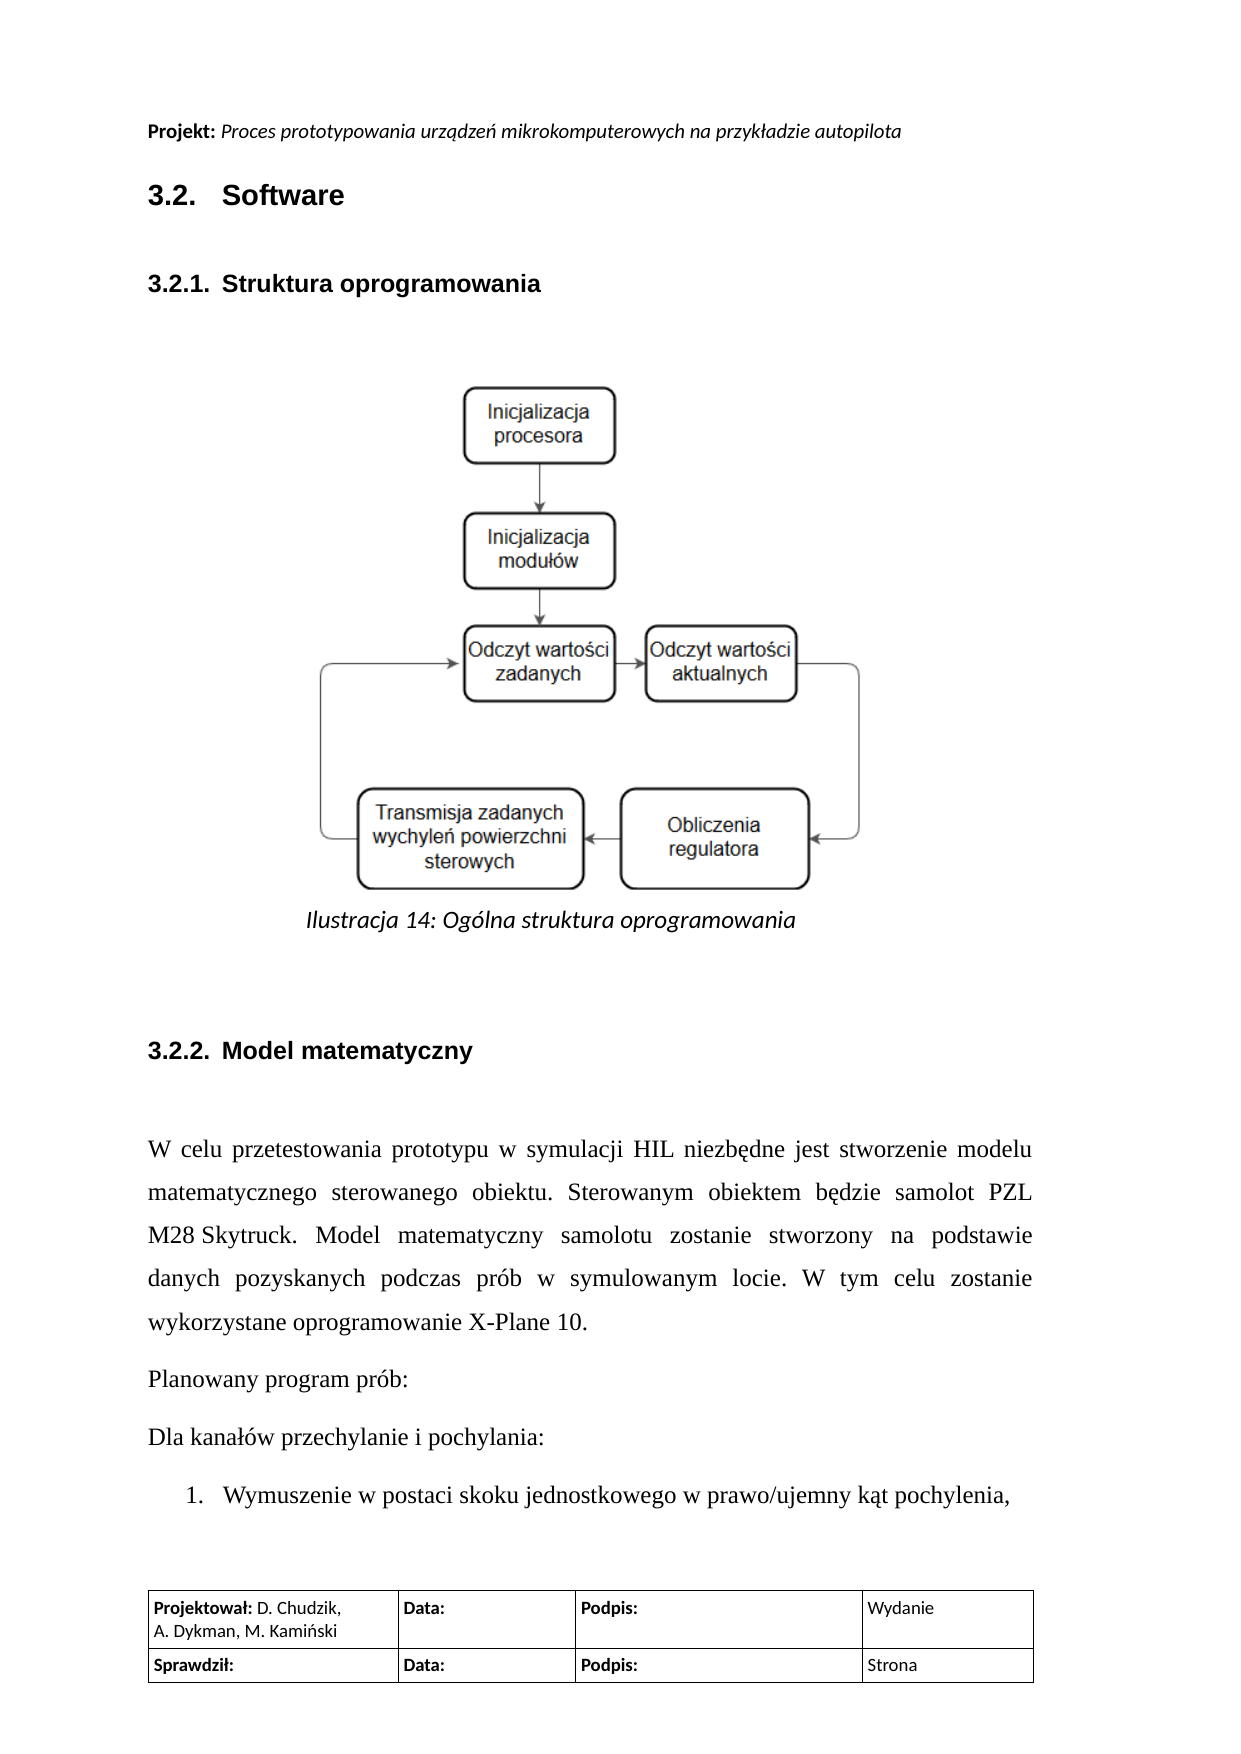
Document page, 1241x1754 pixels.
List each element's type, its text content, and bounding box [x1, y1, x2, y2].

text W celu przetestowania prototypu w symulacji HIL niezbędne jest stworzenie modelu matematycznego sterowanego obiektu. Sterowanym obiektem będzie samolot PZL M28 Skytruck. Model matematyczny samolotu zostanie stworzony na podstawie danych pozyskanych podczas prób w symulowanym locie. W tym celu zostanie wykorzystane oprogramowanie X-Plane 10. [148, 1134, 1033, 1335]
text Planowany program prób: [148, 1364, 1033, 1393]
text Dla kanałów przechylanie i pochylania: [148, 1422, 1033, 1451]
picture [305, 380, 876, 896]
list Wymuszenie w postaci skoku jednostkowego w prawo/ujemny kąt pochylenia, [185, 1480, 1033, 1509]
subtitle Software [148, 178, 1033, 211]
text Ilustracja 14: Ogólna struktura oprogramowania [306, 896, 876, 934]
subtitle Struktura oprogramowania [148, 269, 1033, 298]
subtitle Model matematyczny [148, 1036, 1033, 1064]
